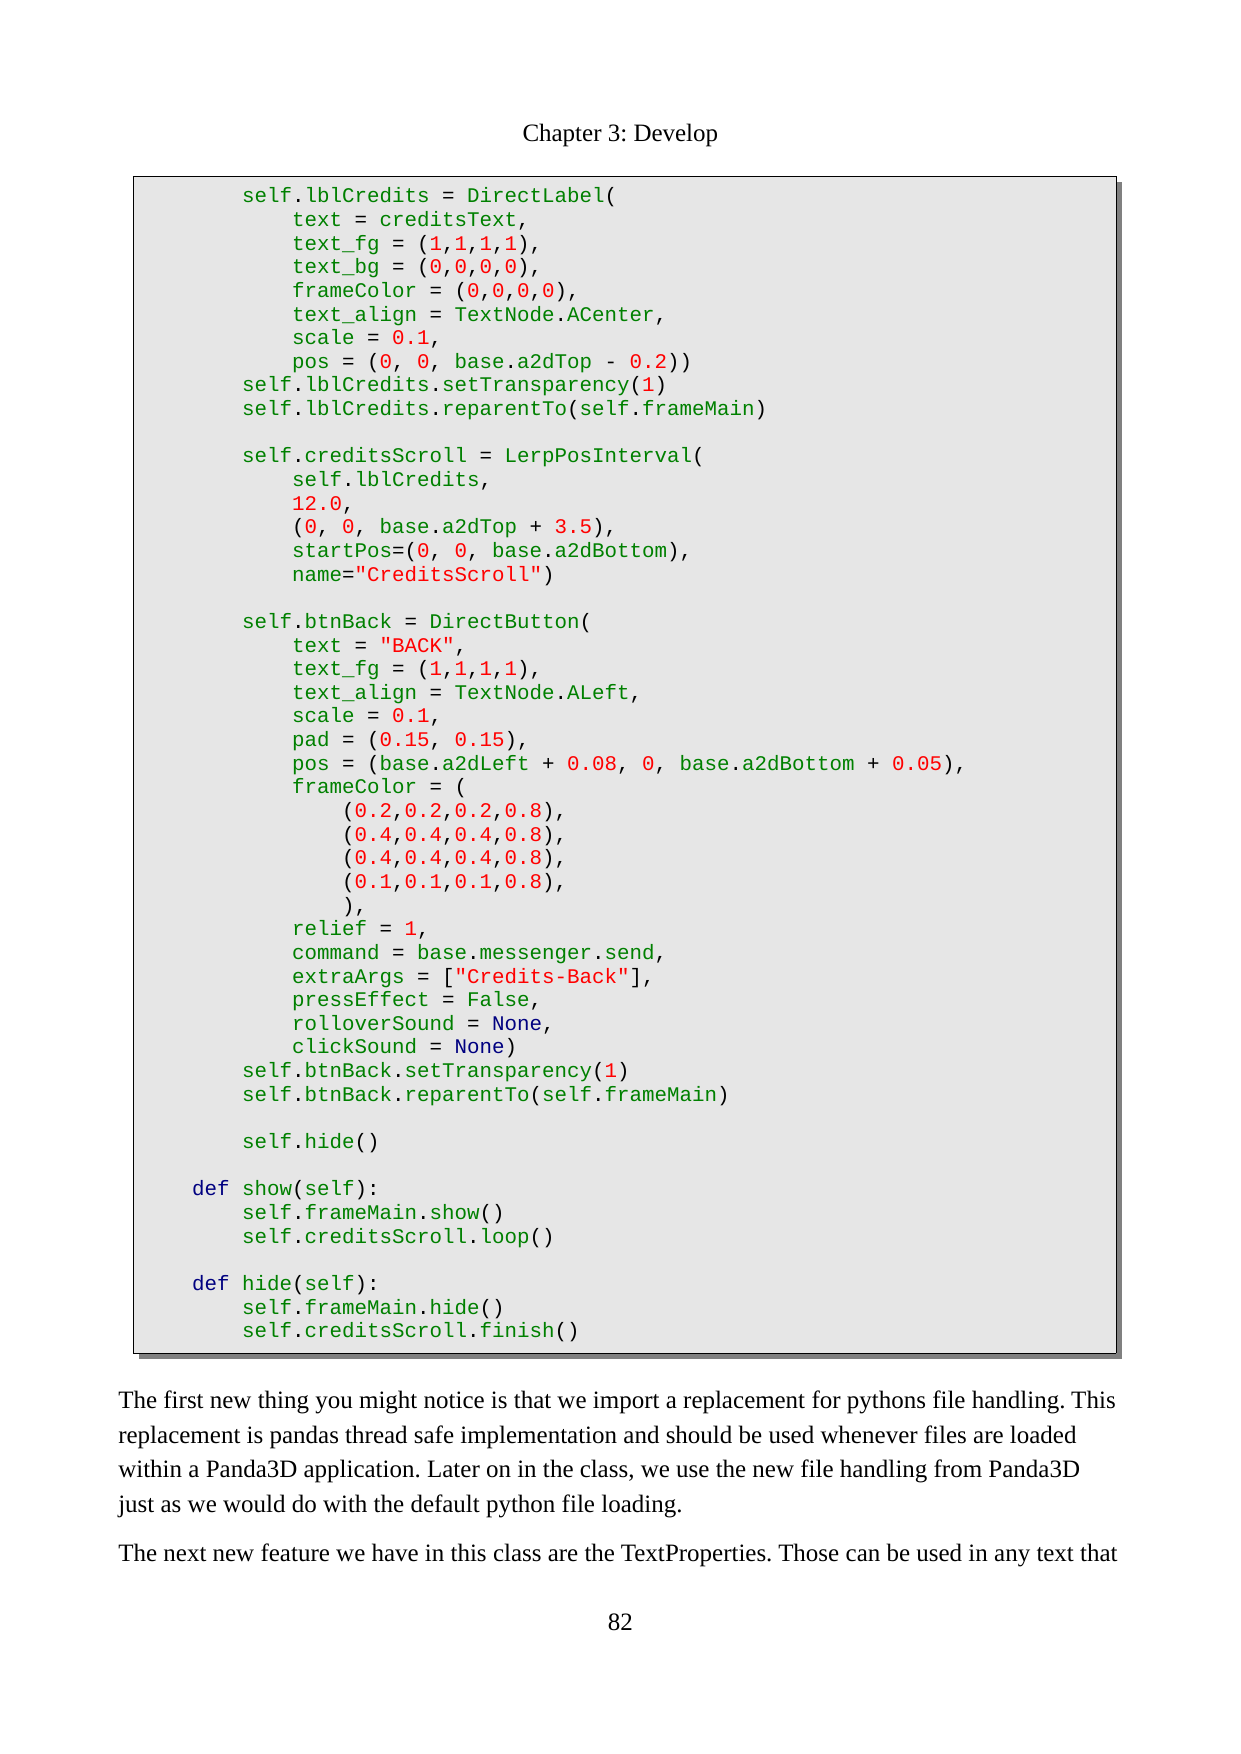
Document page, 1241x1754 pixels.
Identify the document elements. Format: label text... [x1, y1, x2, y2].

text (0.4,0.4,0.4,0.8), [134, 815, 1116, 838]
text (0, 0, base.a2dTop + 3.5), [134, 507, 1116, 531]
text text_bg = (0,0,0,0), [134, 247, 1116, 271]
text self.lblCredits = DirectLabel( [134, 177, 1116, 200]
text ), [134, 886, 1116, 909]
text (0.2,0.2,0.2,0.8), [134, 791, 1116, 815]
text (0.1,0.1,0.1,0.8), [134, 862, 1116, 886]
text (0.4,0.4,0.4,0.8), [134, 838, 1116, 862]
text command = base.messenger.send, [134, 933, 1116, 957]
text relief = 1, [134, 909, 1116, 933]
text self.btnBack.reparentTo(self.frameMain) [134, 1075, 1116, 1098]
text self.btnBack = DirectButton( [134, 602, 1116, 626]
text self.creditsScroll = LerpPosInterval( [134, 436, 1116, 460]
text extraArgs = ["Credits-Back"], [134, 957, 1116, 980]
text frameColor = (0,0,0,0), [134, 271, 1116, 294]
text pos = (base.a2dLeft + 0.08, 0, base.a2dBottom + 0.05), [134, 744, 1116, 767]
text self.creditsScroll.loop() [134, 1217, 1116, 1240]
text The next new feature we have in this class are the TextProperties. Those can be used in any text that [118, 1538, 1122, 1567]
text pressEffect = False, [134, 980, 1116, 1004]
text self.frameMain.show() [134, 1193, 1116, 1217]
text text_align = TextNode.ALeft, [134, 673, 1116, 697]
text text_align = TextNode.ACenter, [134, 294, 1116, 318]
text text_fg = (1,1,1,1), [134, 649, 1116, 673]
text self.creditsScroll.finish() [134, 1311, 1116, 1353]
text name="CreditsScroll") [134, 555, 1116, 578]
text pad = (0.15, 0.15), [134, 720, 1116, 744]
text self.lblCredits.reparentTo(self.frameMain) [134, 389, 1116, 413]
text scale = 0.1, [134, 318, 1116, 342]
text self.frameMain.hide() [134, 1288, 1116, 1311]
text def hide(self): [134, 1264, 1116, 1288]
text clickSound = None) [134, 1028, 1116, 1051]
text self.lblCredits.setTransparency(1) [134, 366, 1116, 389]
text pos = (0, 0, base.a2dTop - 0.2)) [134, 342, 1116, 366]
text text = creditsText, [134, 200, 1116, 224]
text frameColor = ( [134, 767, 1116, 791]
text text = "BACK", [134, 626, 1116, 649]
text self.hide() [134, 1122, 1116, 1146]
text 12.0, [134, 484, 1116, 507]
text def show(self): [134, 1169, 1116, 1193]
text rolloverSound = None, [134, 1004, 1116, 1028]
text scale = 0.1, [134, 697, 1116, 720]
text self.lblCredits, [134, 460, 1116, 484]
text text_fg = (1,1,1,1), [134, 224, 1116, 247]
text The first new thing you might notice is that we import a replacement for pythons file handling. This replacement is pandas thread safe implementation and should be used whenever files are loaded within a Panda3D application. Later on in the class, we use the new file handling from Panda3D just as we would do with the default python file loading. [118, 1385, 1122, 1518]
text self.btnBack.setTransparency(1) [134, 1051, 1116, 1075]
text startPos=(0, 0, base.a2dBottom), [134, 531, 1116, 555]
